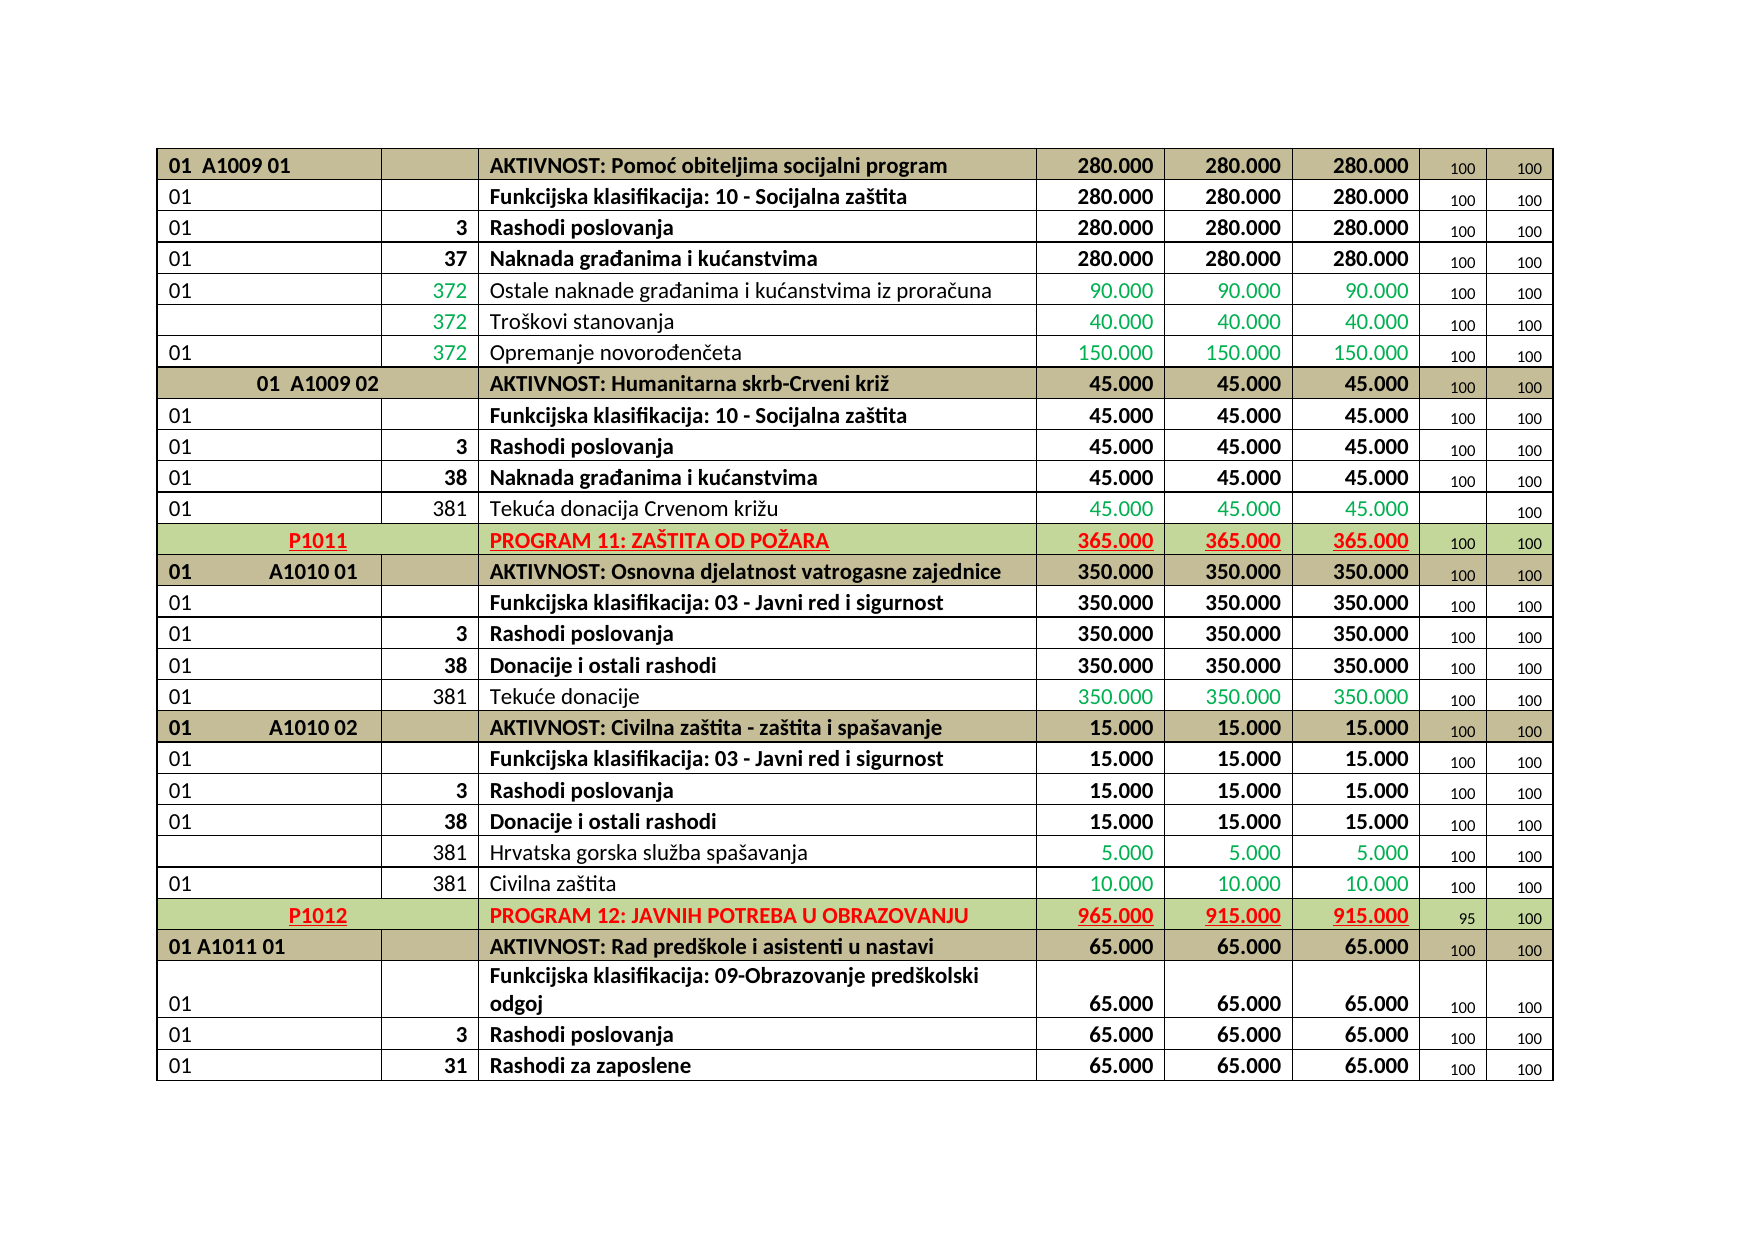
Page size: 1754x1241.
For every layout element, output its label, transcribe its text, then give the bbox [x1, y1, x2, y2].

table_cell 15.000 [1037, 774, 1164, 804]
table_cell Ostale naknade građanima i kućanstvima iz proračuna [479, 274, 1036, 304]
table_cell 350.000 [1037, 618, 1164, 648]
table_cell 37 [382, 243, 478, 273]
table_cell 100 [1420, 618, 1486, 648]
table_cell 100 [1487, 336, 1552, 366]
table_cell 95 [1420, 899, 1486, 929]
table_cell [382, 555, 478, 585]
table_cell 65.000 [1037, 961, 1164, 1017]
table_cell 100 [1487, 555, 1552, 585]
table_cell 100 [1487, 711, 1552, 741]
table_cell 5.000 [1165, 836, 1292, 866]
table_cell 100 [1487, 399, 1552, 429]
table_cell 350.000 [1293, 649, 1419, 679]
table_cell [382, 961, 478, 1017]
table_cell 100 [1420, 399, 1486, 429]
table_cell 45.000 [1293, 430, 1419, 460]
table_cell 965.000 [1037, 899, 1164, 929]
table_cell 100 [1487, 368, 1552, 398]
table_cell Civilna zaštita [479, 868, 1036, 898]
table_cell Rashodi poslovanja [479, 211, 1036, 241]
table_cell 381 [382, 680, 478, 710]
table_cell 01 [158, 211, 381, 241]
table_cell 100 [1420, 305, 1486, 335]
table_cell 15.000 [1165, 743, 1292, 773]
table_cell 90.000 [1165, 274, 1292, 304]
table_cell Rashodi poslovanja [479, 1018, 1036, 1048]
table_cell 40.000 [1293, 305, 1419, 335]
table_cell 01 A1010 01 [158, 555, 381, 585]
table_cell 350.000 [1293, 618, 1419, 648]
table_cell 15.000 [1037, 743, 1164, 773]
table_cell 100 [1420, 1050, 1486, 1080]
table_cell 45.000 [1037, 493, 1164, 523]
table_cell 65.000 [1037, 1018, 1164, 1048]
table_cell 350.000 [1293, 680, 1419, 710]
table_cell Funkcijska klasifikacija: 03 - Javni red i sigurnost [479, 743, 1036, 773]
table_cell 3 [382, 774, 478, 804]
table_cell 100 [1420, 680, 1486, 710]
table_cell 45.000 [1165, 461, 1292, 491]
table_cell 372 [382, 274, 478, 304]
table_cell 38 [382, 461, 478, 491]
table_cell 365.000 [1165, 524, 1292, 554]
table_cell 45.000 [1165, 430, 1292, 460]
table_cell 100 [1487, 1050, 1552, 1080]
table_cell 915.000 [1165, 899, 1292, 929]
table_cell 01 [158, 805, 381, 835]
table_cell AKTIVNOST: Civilna zaštita - zaštita i spašavanje [479, 711, 1036, 741]
table_cell 01 [158, 618, 381, 648]
table_cell 100 [1487, 211, 1552, 241]
table_cell P1011 [158, 524, 478, 554]
table_cell [382, 586, 478, 616]
table_cell 01 [158, 680, 381, 710]
table_cell 01 [158, 430, 381, 460]
table_cell 45.000 [1293, 461, 1419, 491]
table_cell 350.000 [1037, 680, 1164, 710]
table_cell 100 [1420, 586, 1486, 616]
table_cell Tekuća donacija Crvenom križu [479, 493, 1036, 523]
table_cell 10.000 [1037, 868, 1164, 898]
table_cell 01 [158, 461, 381, 491]
table_cell 150.000 [1165, 336, 1292, 366]
table_cell Opremanje novorođenčeta [479, 336, 1036, 366]
table_cell 100 [1420, 930, 1486, 960]
table_cell 280.000 [1293, 180, 1419, 210]
table_cell 15.000 [1293, 711, 1419, 741]
table_cell 100 [1487, 180, 1552, 210]
table_cell 280.000 [1293, 243, 1419, 273]
table_cell 100 [1420, 180, 1486, 210]
table_cell 45.000 [1293, 493, 1419, 523]
table_cell 01 [158, 180, 381, 210]
table_cell 372 [382, 336, 478, 366]
table_cell 100 [1487, 1018, 1552, 1048]
table_cell 01 [158, 274, 381, 304]
table_cell 45.000 [1293, 368, 1419, 398]
table_cell 100 [1487, 868, 1552, 898]
table_cell 100 [1420, 336, 1486, 366]
table_cell 350.000 [1293, 555, 1419, 585]
table_cell 3 [382, 618, 478, 648]
table_cell 01 A1010 02 [158, 711, 381, 741]
table_cell 150.000 [1293, 336, 1419, 366]
table_cell 65.000 [1293, 1050, 1419, 1080]
table_cell 350.000 [1037, 649, 1164, 679]
table_cell 01 [158, 493, 381, 523]
table_cell [382, 399, 478, 429]
table_cell 100 [1420, 774, 1486, 804]
table_cell 100 [1487, 149, 1552, 179]
table_cell 100 [1420, 243, 1486, 273]
table_cell 45.000 [1165, 399, 1292, 429]
table_cell 01 [158, 961, 381, 1017]
table_cell 100 [1487, 680, 1552, 710]
table_cell 280.000 [1165, 243, 1292, 273]
table_cell [382, 711, 478, 741]
table_cell 280.000 [1037, 211, 1164, 241]
table_cell 100 [1420, 461, 1486, 491]
table_cell Funkcijska klasifikacija: 03 - Javni red i sigurnost [479, 586, 1036, 616]
table_cell [382, 180, 478, 210]
table_cell P1012 [158, 899, 478, 929]
table_cell 381 [382, 868, 478, 898]
table_cell Tekuće donacije [479, 680, 1036, 710]
table_cell 100 [1487, 493, 1552, 523]
table_cell 381 [382, 493, 478, 523]
table_cell Funkcijska klasifikacija: 09-Obrazovanje predškolski odgoj [479, 961, 1036, 1017]
table_cell AKTIVNOST: Pomoć obiteljima socijalni program [479, 149, 1036, 179]
table_cell 65.000 [1293, 1018, 1419, 1048]
table_cell 100 [1420, 211, 1486, 241]
table_cell 100 [1420, 836, 1486, 866]
table_cell 65.000 [1165, 961, 1292, 1017]
table_cell 100 [1487, 524, 1552, 554]
table_cell 65.000 [1037, 930, 1164, 960]
table_cell 3 [382, 430, 478, 460]
table_cell 01 A1011 01 [158, 930, 381, 960]
table_cell 100 [1420, 711, 1486, 741]
table_cell Rashodi poslovanja [479, 430, 1036, 460]
table_cell 280.000 [1037, 243, 1164, 273]
table_cell 350.000 [1165, 618, 1292, 648]
table_cell Naknada građanima i kućanstvima [479, 461, 1036, 491]
table_cell 45.000 [1037, 399, 1164, 429]
table_cell 100 [1487, 618, 1552, 648]
table_cell 01 [158, 336, 381, 366]
table_cell 280.000 [1165, 211, 1292, 241]
table_cell 350.000 [1293, 586, 1419, 616]
table_cell 100 [1487, 930, 1552, 960]
table_cell 01 [158, 743, 381, 773]
table_cell [1420, 493, 1486, 523]
table_cell 100 [1420, 368, 1486, 398]
table_cell 3 [382, 211, 478, 241]
table_cell 100 [1420, 743, 1486, 773]
table_cell 150.000 [1037, 336, 1164, 366]
table_cell 100 [1420, 430, 1486, 460]
table_cell 280.000 [1037, 180, 1164, 210]
table_cell 100 [1487, 586, 1552, 616]
table_cell 280.000 [1037, 149, 1164, 179]
table_cell 100 [1420, 805, 1486, 835]
table_cell 15.000 [1165, 774, 1292, 804]
table_cell 15.000 [1293, 774, 1419, 804]
table_cell Troškovi stanovanja [479, 305, 1036, 335]
table_cell Donacije i ostali rashodi [479, 805, 1036, 835]
table_cell 280.000 [1293, 149, 1419, 179]
table_cell 38 [382, 649, 478, 679]
table_cell 100 [1487, 961, 1552, 1017]
table_cell 01 [158, 399, 381, 429]
table_cell 01 A1009 01 [158, 149, 381, 179]
table_cell 350.000 [1165, 555, 1292, 585]
table_cell 45.000 [1293, 399, 1419, 429]
table_cell [382, 930, 478, 960]
table_cell 100 [1487, 805, 1552, 835]
table_cell 350.000 [1037, 555, 1164, 585]
table_cell 65.000 [1037, 1050, 1164, 1080]
table_cell Funkcijska klasifikacija: 10 - Socijalna zaštita [479, 180, 1036, 210]
table_cell 65.000 [1293, 930, 1419, 960]
table_cell 350.000 [1165, 649, 1292, 679]
table_cell 01 A1009 02 [158, 368, 478, 398]
table_cell 40.000 [1165, 305, 1292, 335]
table_cell 100 [1487, 430, 1552, 460]
table_cell 100 [1420, 1018, 1486, 1048]
table_cell 10.000 [1165, 868, 1292, 898]
table_cell 01 [158, 586, 381, 616]
table_cell Rashodi poslovanja [479, 774, 1036, 804]
table_cell 381 [382, 836, 478, 866]
table_cell 38 [382, 805, 478, 835]
table_cell 280.000 [1165, 180, 1292, 210]
table_cell 100 [1487, 274, 1552, 304]
table_cell PROGRAM 11: ZAŠTITA OD POŽARA [479, 524, 1036, 554]
table_cell 100 [1487, 836, 1552, 866]
table_cell 65.000 [1165, 1018, 1292, 1048]
table_cell 31 [382, 1050, 478, 1080]
table_cell 45.000 [1037, 430, 1164, 460]
table_cell 100 [1420, 961, 1486, 1017]
table_cell 01 [158, 1050, 381, 1080]
table_cell Naknada građanima i kućanstvima [479, 243, 1036, 273]
table_cell 365.000 [1293, 524, 1419, 554]
table_cell Rashodi za zaposlene [479, 1050, 1036, 1080]
table_cell 100 [1420, 649, 1486, 679]
table_cell 10.000 [1293, 868, 1419, 898]
table_cell 372 [382, 305, 478, 335]
table_cell Rashodi poslovanja [479, 618, 1036, 648]
table_cell Hrvatska gorska služba spašavanja [479, 836, 1036, 866]
table_cell 40.000 [1037, 305, 1164, 335]
table_cell 365.000 [1037, 524, 1164, 554]
table_cell 15.000 [1037, 805, 1164, 835]
table_cell 01 [158, 649, 381, 679]
table_cell 45.000 [1037, 368, 1164, 398]
table_cell 45.000 [1037, 461, 1164, 491]
table_cell AKTIVNOST: Osnovna djelatnost vatrogasne zajednice [479, 555, 1036, 585]
table_cell 65.000 [1165, 1050, 1292, 1080]
table_cell 01 [158, 774, 381, 804]
table_cell 280.000 [1293, 211, 1419, 241]
table_cell 100 [1487, 243, 1552, 273]
table_cell [158, 836, 381, 866]
table_cell 350.000 [1165, 586, 1292, 616]
table_cell 100 [1420, 524, 1486, 554]
table_cell 01 [158, 1018, 381, 1048]
table_cell 100 [1487, 305, 1552, 335]
table_cell 100 [1487, 743, 1552, 773]
table_cell 3 [382, 1018, 478, 1048]
table_cell 350.000 [1165, 680, 1292, 710]
table_cell 915.000 [1293, 899, 1419, 929]
table_cell 01 [158, 243, 381, 273]
table_cell 65.000 [1165, 930, 1292, 960]
table_cell 01 [158, 868, 381, 898]
table_cell [158, 305, 381, 335]
table_cell 15.000 [1293, 805, 1419, 835]
table_cell [382, 149, 478, 179]
table_cell [382, 743, 478, 773]
table_cell Funkcijska klasifikacija: 10 - Socijalna zaštita [479, 399, 1036, 429]
table_cell PROGRAM 12: JAVNIH POTREBA U OBRAZOVANJU [479, 899, 1036, 929]
table_cell 45.000 [1165, 493, 1292, 523]
table_cell 100 [1487, 461, 1552, 491]
table_cell 5.000 [1293, 836, 1419, 866]
table_cell 90.000 [1037, 274, 1164, 304]
table_cell 45.000 [1165, 368, 1292, 398]
table_cell 5.000 [1037, 836, 1164, 866]
table_cell 280.000 [1165, 149, 1292, 179]
table_cell 15.000 [1293, 743, 1419, 773]
table_cell 100 [1420, 555, 1486, 585]
table_cell 100 [1420, 149, 1486, 179]
table_cell 65.000 [1293, 961, 1419, 1017]
table_cell 350.000 [1037, 586, 1164, 616]
table_cell 15.000 [1165, 711, 1292, 741]
table_cell 100 [1487, 649, 1552, 679]
table_cell 15.000 [1165, 805, 1292, 835]
table_cell 100 [1487, 899, 1552, 929]
table_cell 100 [1420, 868, 1486, 898]
table_cell 15.000 [1037, 711, 1164, 741]
table_cell 90.000 [1293, 274, 1419, 304]
table_cell 100 [1420, 274, 1486, 304]
table_cell AKTIVNOST: Rad predškole i asistenti u nastavi [479, 930, 1036, 960]
table_cell AKTIVNOST: Humanitarna skrb-Crveni križ [479, 368, 1036, 398]
table_cell Donacije i ostali rashodi [479, 649, 1036, 679]
table_cell 100 [1487, 774, 1552, 804]
